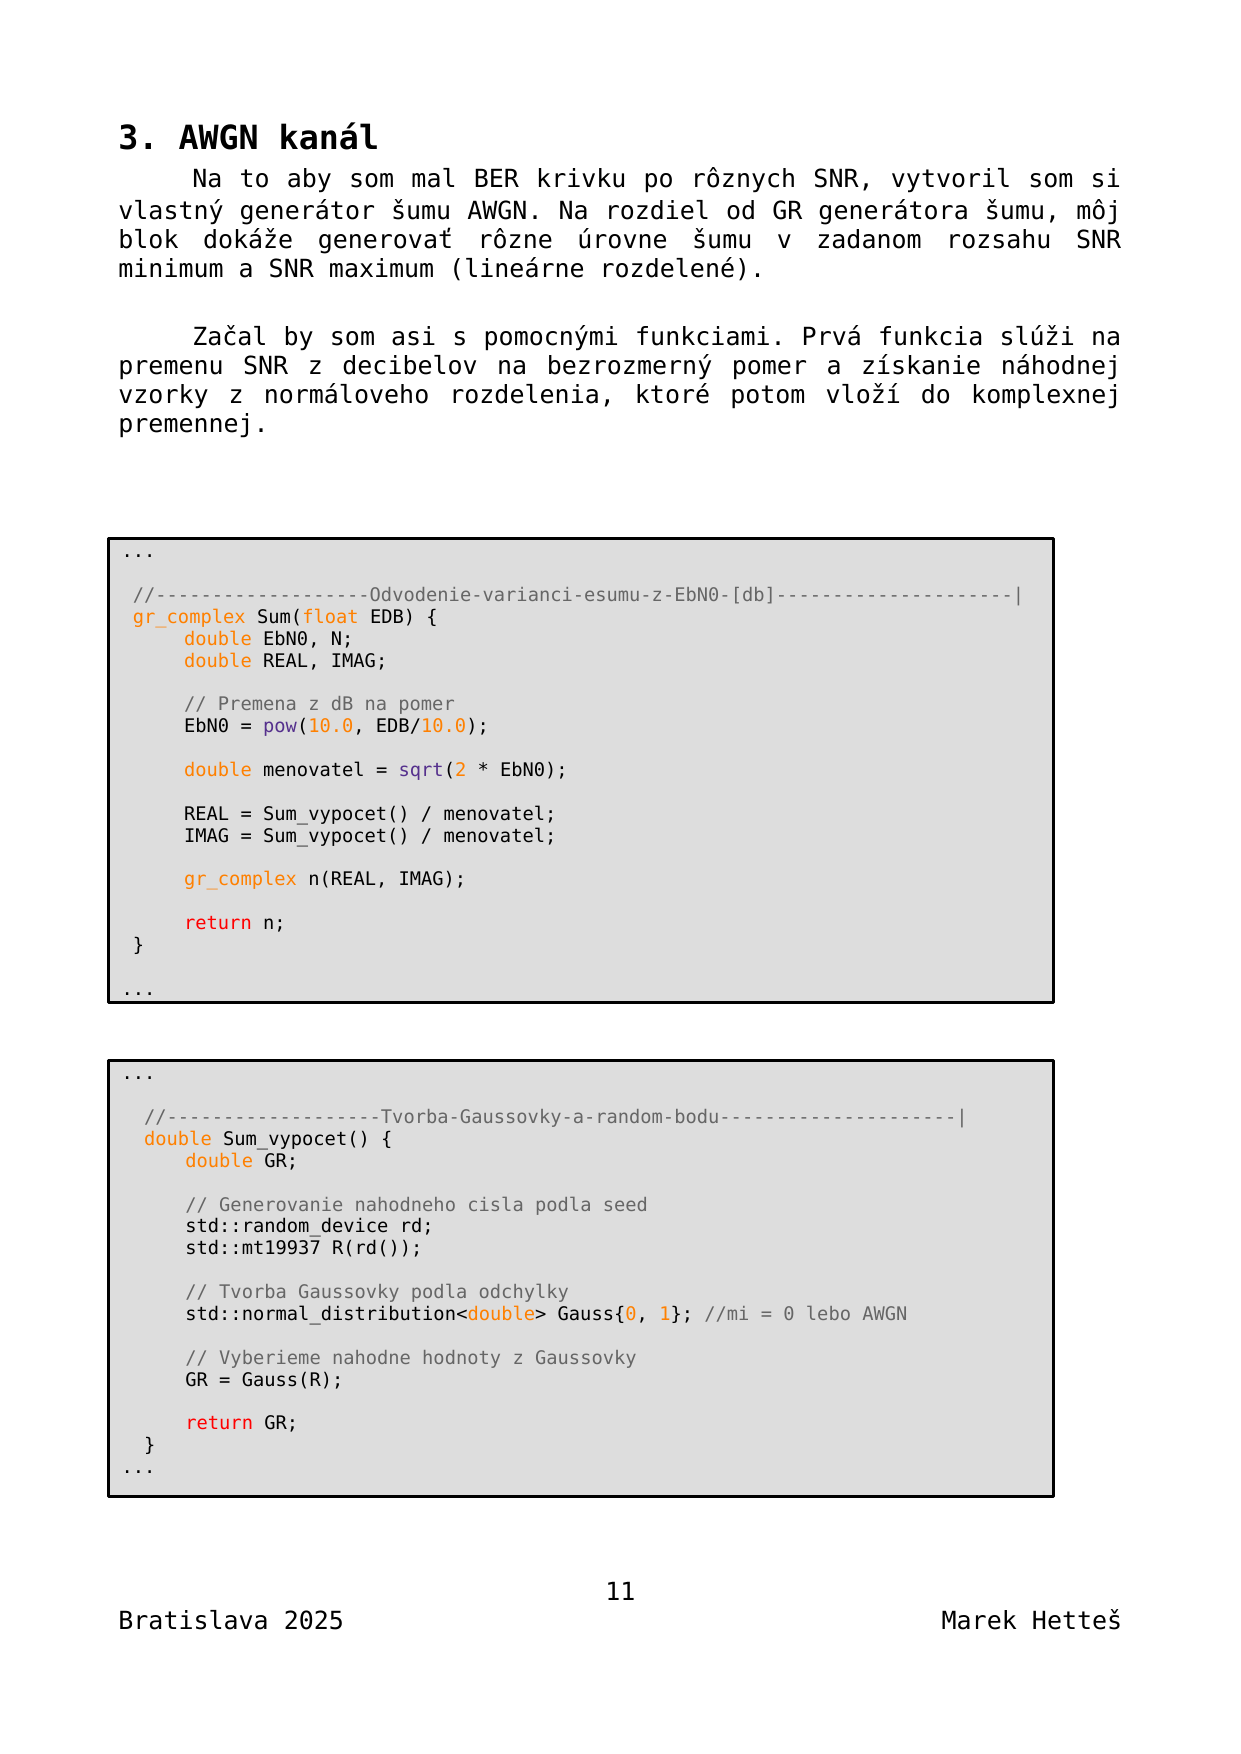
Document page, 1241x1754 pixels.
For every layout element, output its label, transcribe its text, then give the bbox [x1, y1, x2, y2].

text Začal by som asi s pomocnými funkciami. Prvá funkcia slúži na premenu SNR z decibelov na bezrozmerný pomer a získanie náhodnej vzorky z normáloveho rozdelenia, ktoré potom vloží do komplexnej premennej. [118, 322, 1122, 439]
text 3. AWGN kanál [118, 118, 1122, 157]
text Na to aby som mal BER krivku po rôznych SNR, vytvoril som si vlastný generátor šumu AWGN. Na rozdiel od GR generátora šumu, môj blok dokáže generovať rôzne úrovne šumu v zadanom rozsahu SNR minimum a SNR maximum (lineárne rozdelené). [118, 157, 1122, 283]
